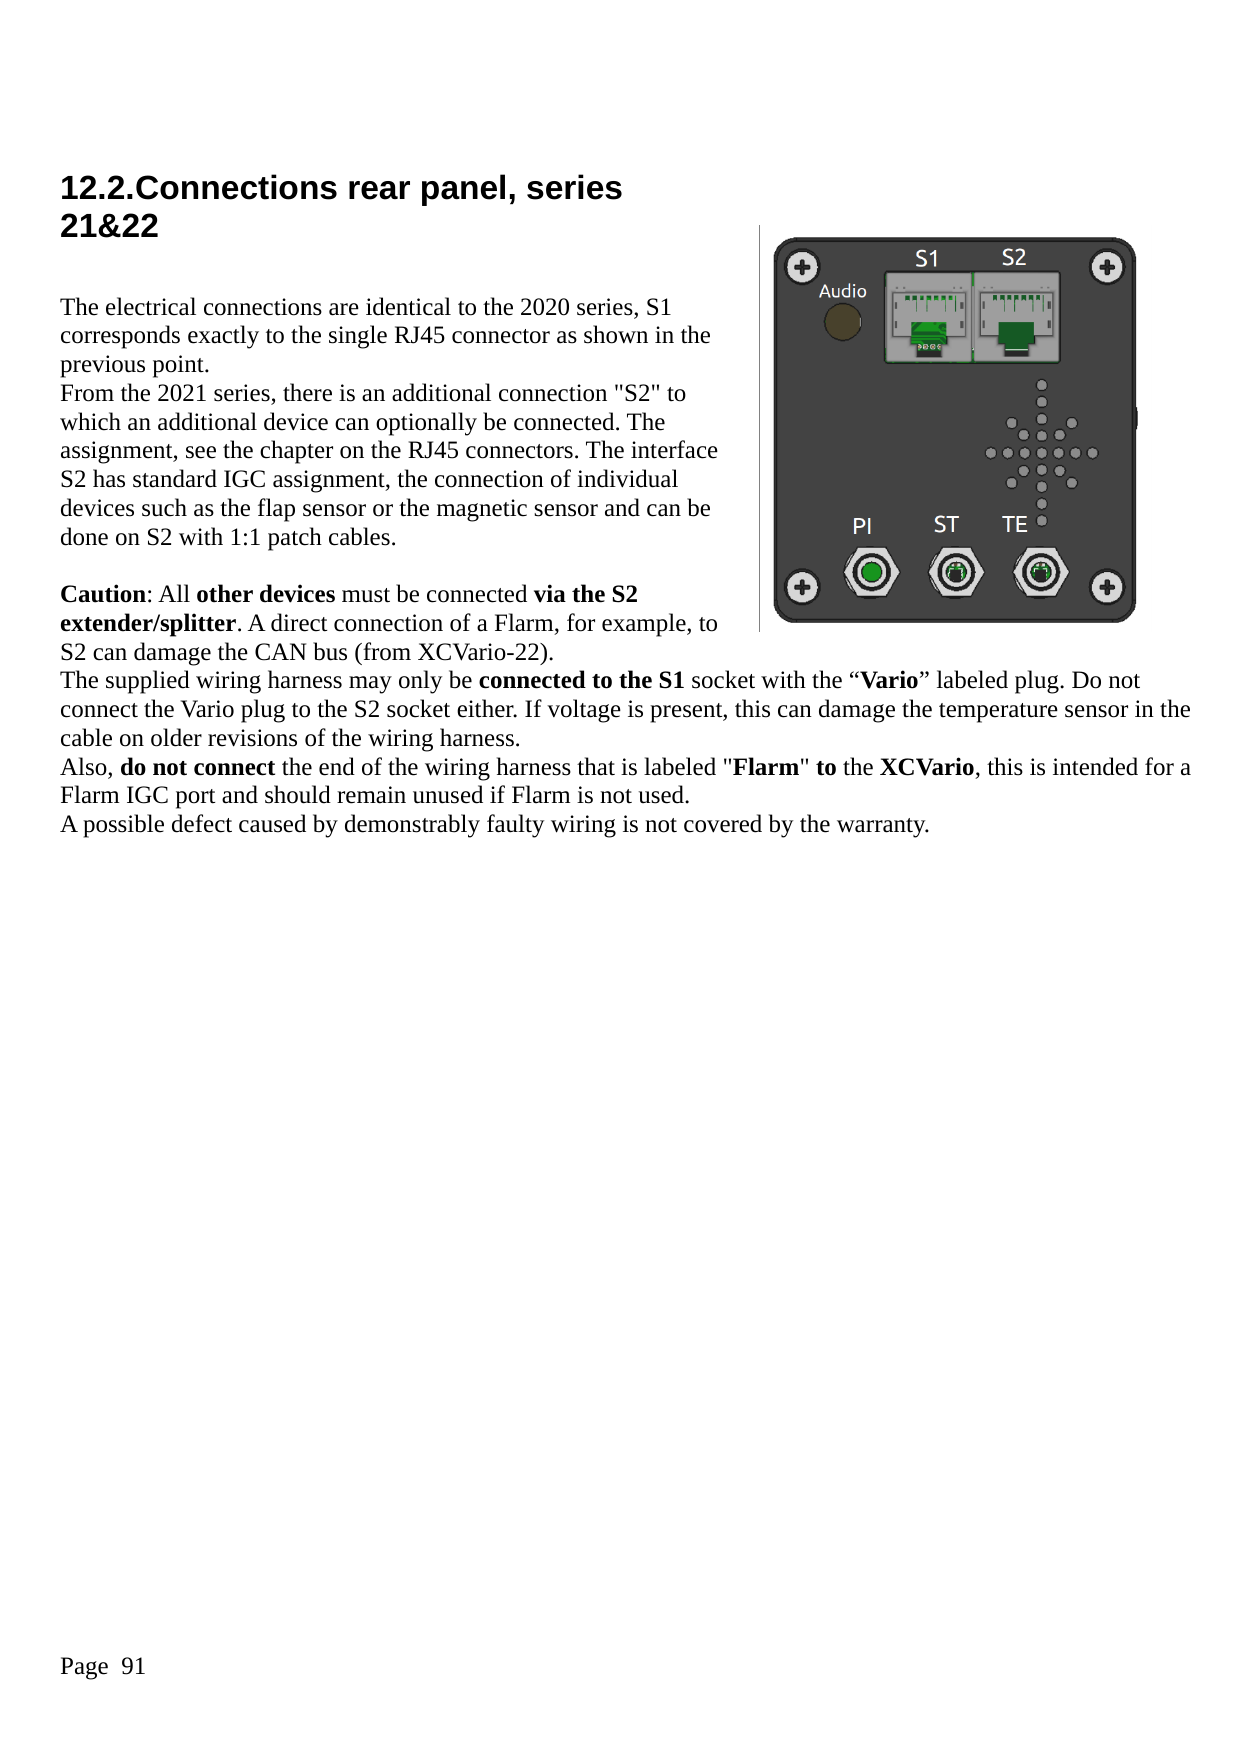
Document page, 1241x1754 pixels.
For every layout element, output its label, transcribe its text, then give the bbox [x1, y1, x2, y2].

picture [756, 225, 1152, 632]
subtitle Connections rear panel, series 21&22 [60, 168, 1207, 245]
text The supplied wiring harness may only be connected to the S1 socket with the “Vario” labeled plug. Do not connect the Vario plug to the S2 socket either. If voltage is present, this can damage the temperature sensor in the cable on older revisions of the wiring harness. [60, 665, 1207, 752]
text The electrical connections are identical to the 2020 series, S1 corresponds exactly to the single RJ45 connector as shown in the previous point. From the 2021 series, there is an additional connection "S2" to which an additional device can optionally be connected. The assignment, see the chapter on the RJ45 connectors. The interface S2 has standard IGC assignment, the connection of individual devices such as the flap sensor or the magnetic sensor and can be done on S2 with 1:1 patch cables. [60, 292, 756, 550]
text Caution: All other devices must be connected via the S2 extender/splitter. A direct connection of a Flarm, for example, to S2 can damage the CAN bus (from XCVario-22). [60, 579, 1207, 665]
text Also, do not connect the end of the wiring harness that is labeled "Flarm" to the XCVario, this is intended for a Flarm IGC port and should remain unused if Flarm is not used. [60, 752, 1207, 809]
text [1152, 292, 1207, 550]
text A possible defect caused by demonstrably faulty wiring is not covered by the warranty. [60, 809, 1207, 838]
